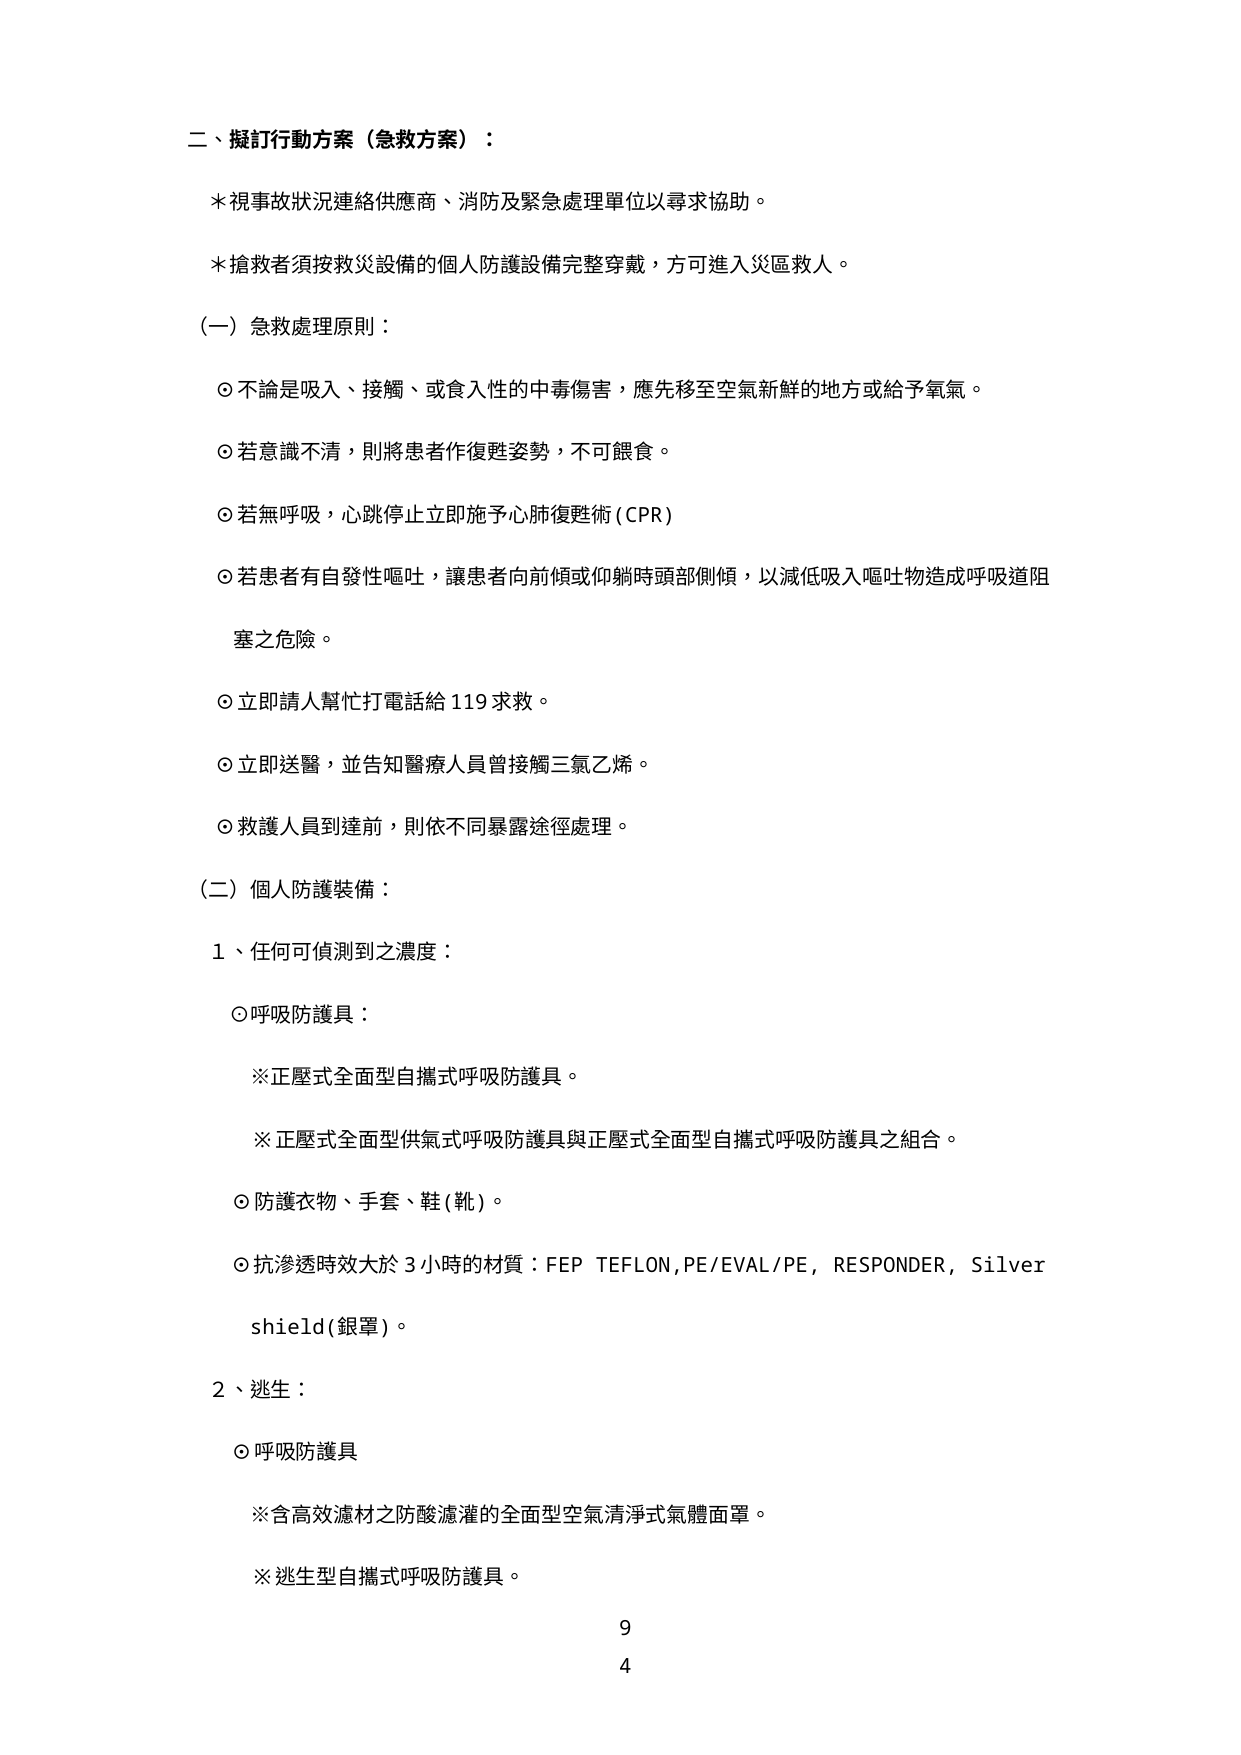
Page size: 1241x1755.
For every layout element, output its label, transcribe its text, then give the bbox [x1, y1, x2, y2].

text ※正壓式全面型供氣式呼吸防護具與正壓式全面型自攜式呼吸防護具之組合。 [187, 1096, 1053, 1159]
text ※逃生型自攜式呼吸防護具。 [187, 1534, 1053, 1596]
text ⊙呼吸防護具 [187, 1409, 1053, 1471]
text ⊙抗滲透時效大於3小時的材質：FEP TEFLON,PE/EVAL/PE, RESPONDER, Silver shield(銀罩)。 [229, 1221, 1053, 1346]
text ⊙呼吸防護具： [187, 971, 1053, 1034]
text ⊙不論是吸入、接觸、或食入性的中毒傷害，應先移至空氣新鮮的地方或給予氧氣。 [212, 346, 1053, 409]
text １、任何可偵測到之濃度： [187, 909, 1053, 971]
text （一）急救處理原則： [187, 284, 1053, 346]
text ※正壓式全面型自攜式呼吸防護具。 [187, 1034, 1053, 1096]
text ⊙防護衣物、手套、鞋(靴)。 [187, 1159, 1053, 1221]
text 二、擬訂行動方案（急救方案）： [187, 96, 1053, 159]
text （二）個人防護裝備： [187, 846, 1053, 909]
text ⊙立即送醫，並告知醫療人員曾接觸三氯乙烯。 [212, 721, 1053, 784]
text ＊視事故狀況連絡供應商、消防及緊急處理單位以尋求協助。 [187, 159, 1053, 221]
text ⊙救護人員到達前，則依不同暴露途徑處理。 [212, 784, 1053, 846]
text ＊搶救者須按救災設備的個人防護設備完整穿戴，方可進入災區救人。 [187, 221, 1053, 284]
text ⊙立即請人幫忙打電話給119求救。 [212, 659, 1053, 721]
text ⊙若意識不清，則將患者作復甦姿勢，不可餵食。 [212, 409, 1053, 471]
text ⊙若患者有自發性嘔吐，讓患者向前傾或仰躺時頭部側傾，以減低吸入嘔吐物造成呼吸道阻塞之危險。 [212, 534, 1053, 659]
text ⊙若無呼吸，心跳停止立即施予心肺復甦術(CPR) [212, 471, 1053, 534]
text ２、逃生： [187, 1346, 1053, 1409]
text ※含高效濾材之防酸濾灌的全面型空氣清淨式氣體面罩。 [187, 1471, 1053, 1534]
